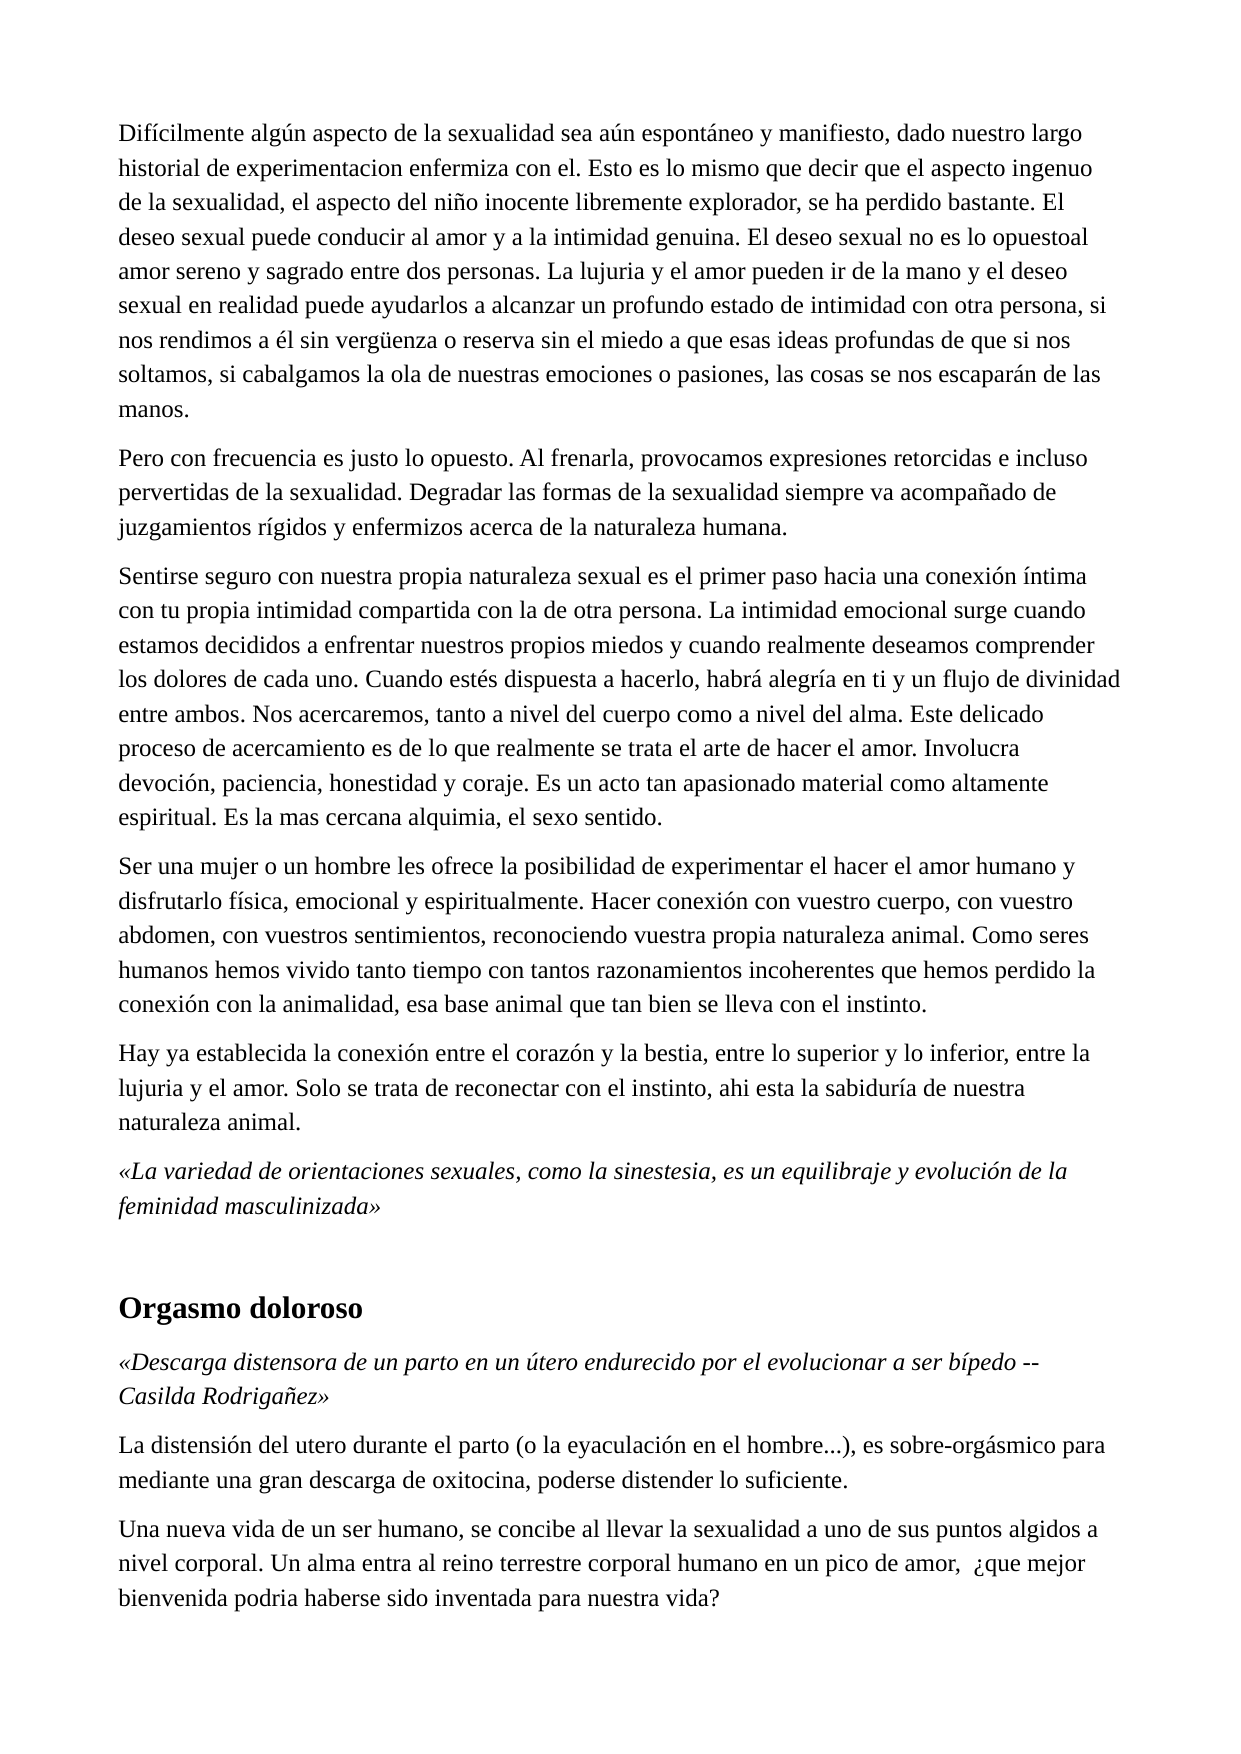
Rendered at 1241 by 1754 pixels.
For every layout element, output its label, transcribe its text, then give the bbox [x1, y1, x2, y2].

text «Descarga distensora de un parto en un útero endurecido por el evolucionar a ser bípedo -- Casilda Rodrigañez» [118, 1347, 1122, 1410]
text Sentirse seguro con nuestra propia naturaleza sexual es el primer paso hacia una conexión íntima con tu propia intimidad compartida con la de otra persona. La intimidad emocional surge cuando estamos decididos a enfrentar nuestros propios miedos y cuando realmente deseamos comprender los dolores de cada uno. Cuando estés dispuesta a hacerlo, habrá alegría en ti y un flujo de divinidad entre ambos. Nos acercaremos, tanto a nivel del cuerpo como a nivel del alma. Este delicado proceso de acercamiento es de lo que realmente se trata el arte de hacer el amor. Involucra devoción, paciencia, honestidad y coraje. Es un acto tan apasionado material como altamente espiritual. Es la mas cercana alquimia, el sexo sentido. [118, 561, 1122, 831]
text Una nueva vida de un ser humano, se concibe al llevar la sexualidad a uno de sus puntos algidos a nivel corporal. Un alma entra al reino terrestre corporal humano en un pico de amor, ¿que mejor bienvenida podria haberse sido inventada para nuestra vida? [118, 1514, 1122, 1612]
text Difícilmente algún aspecto de la sexualidad sea aún espontáneo y manifiesto, dado nuestro largo historial de experimentacion enfermiza con el. Esto es lo mismo que decir que el aspecto ingenuo de la sexualidad, el aspecto del niño inocente libremente explorador, se ha perdido bastante. El deseo sexual puede conducir al amor y a la intimidad genuina. El deseo sexual no es lo opuestoal amor sereno y sagrado entre dos personas. La lujuria y el amor pueden ir de la mano y el deseo sexual en realidad puede ayudarlos a alcanzar un profundo estado de intimidad con otra persona, si nos rendimos a él sin vergüenza o reserva sin el miedo a que esas ideas profundas de que si nos soltamos, si cabalgamos la ola de nuestras emociones o pasiones, las cosas se nos escaparán de las manos. [118, 118, 1122, 423]
text Ser una mujer o un hombre les ofrece la posibilidad de experimentar el hacer el amor humano y disfrutarlo física, emocional y espiritualmente. Hacer conexión con vuestro cuerpo, con vuestro abdomen, con vuestros sentimientos, reconociendo vuestra propia naturaleza animal. Como seres humanos hemos vivido tanto tiempo con tantos razonamientos incoherentes que hemos perdido la conexión con la animalidad, esa base animal que tan bien se lleva con el instinto. [118, 851, 1122, 1018]
text Orgasmo doloroso [118, 1289, 1122, 1325]
text Pero con frecuencia es justo lo opuesto. Al frenarla, provocamos expresiones retorcidas e incluso pervertidas de la sexualidad. Degradar las formas de la sexualidad siempre va acompañado de juzgamientos rígidos y enfermizos acerca de la naturaleza humana. [118, 443, 1122, 541]
text «La variedad de orientaciones sexuales, como la sinestesia, es un equilibraje y evolución de la feminidad masculinizada» [118, 1156, 1122, 1220]
text La distensión del utero durante el parto (o la eyaculación en el hombre...), es sobre-orgásmico para mediante una gran descarga de oxitocina, poderse distender lo suficiente. [118, 1430, 1122, 1493]
text Hay ya establecida la conexión entre el corazón y la bestia, entre lo superior y lo inferior, entre la lujuria y el amor. Solo se trata de reconectar con el instinto, ahi esta la sabiduría de nuestra naturaleza animal. [118, 1038, 1122, 1136]
